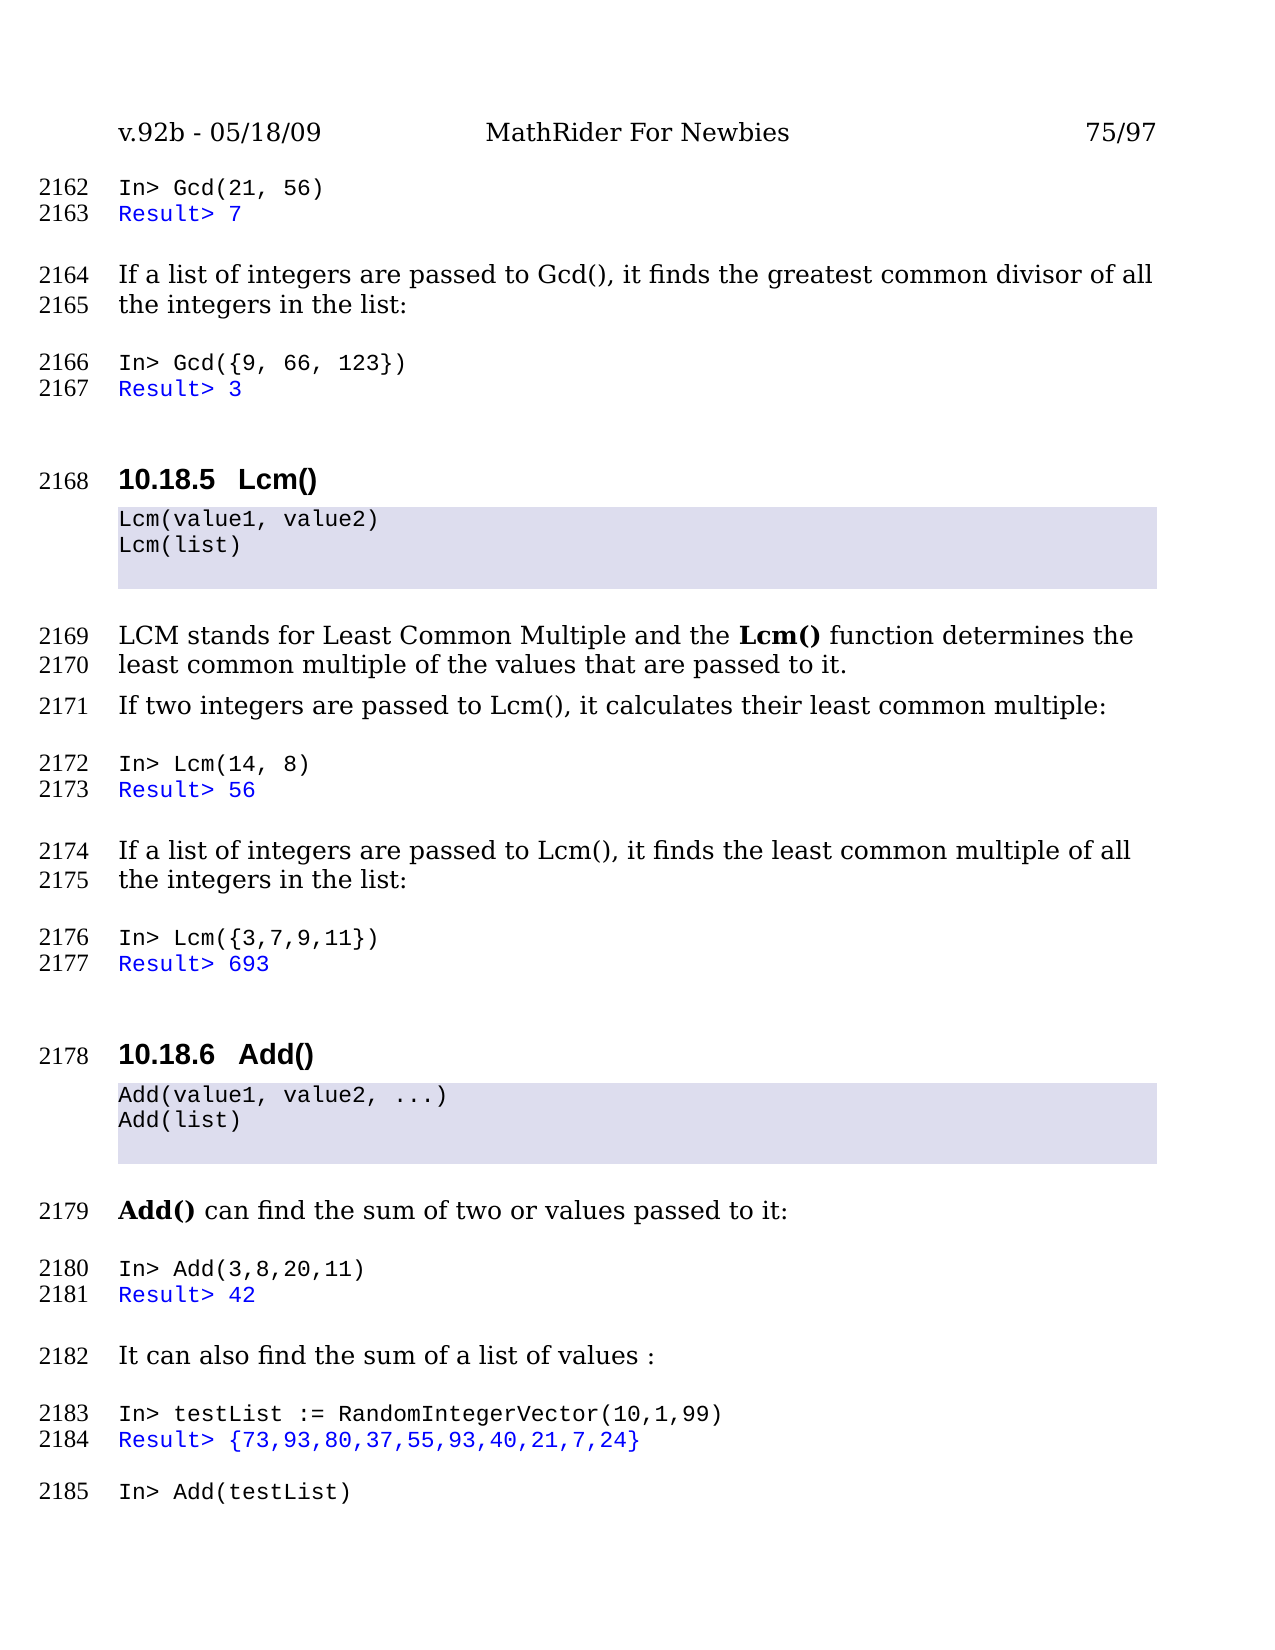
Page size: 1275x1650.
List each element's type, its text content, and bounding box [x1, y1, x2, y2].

text In> Add(3,8,20,11) [118, 1258, 1157, 1283]
text If two integers are passed to Lcm(), it calculates their least common multiple: [118, 691, 1157, 720]
text Result> 56 [118, 778, 1157, 804]
text Result> {73,93,80,37,55,93,40,21,7,24} [118, 1428, 1157, 1454]
text In> Lcm(14, 8) [118, 752, 1157, 778]
text In> Add(testList) [118, 1480, 1157, 1506]
text Result> 693 [118, 952, 1157, 978]
subtitle Lcm() [118, 462, 1157, 495]
text Result> 3 [118, 377, 1157, 403]
text It can also find the sum of a list of values : [118, 1341, 1157, 1371]
text Add() can find the sum of two or values passed to it: [118, 1196, 1157, 1226]
text In> Gcd({9, 66, 123}) [118, 351, 1157, 377]
table_header Add(value1, value2, ...) Add(list) [118, 1083, 1157, 1164]
text Result> 7 [118, 203, 1157, 229]
text In> Gcd(21, 56) [118, 177, 1157, 203]
text In> testList := RandomIntegerVector(10,1,99) [118, 1403, 1157, 1428]
text If a list of integers are passed to Lcm(), it finds the least common multiple of all the integers in the list: [118, 836, 1157, 894]
text If a list of integers are passed to Gcd(), it finds the greatest common divisor of all the integers in the list: [118, 261, 1157, 319]
table_header Lcm(value1, value2) Lcm(list) [118, 507, 1157, 589]
subtitle Add() [118, 1037, 1157, 1071]
text In> Lcm({3,7,9,11}) [118, 927, 1157, 952]
text Result> 42 [118, 1283, 1157, 1309]
text LCM stands for Least Common Multiple and the Lcm() function determines the least common multiple of the values that are passed to it. [118, 621, 1157, 679]
